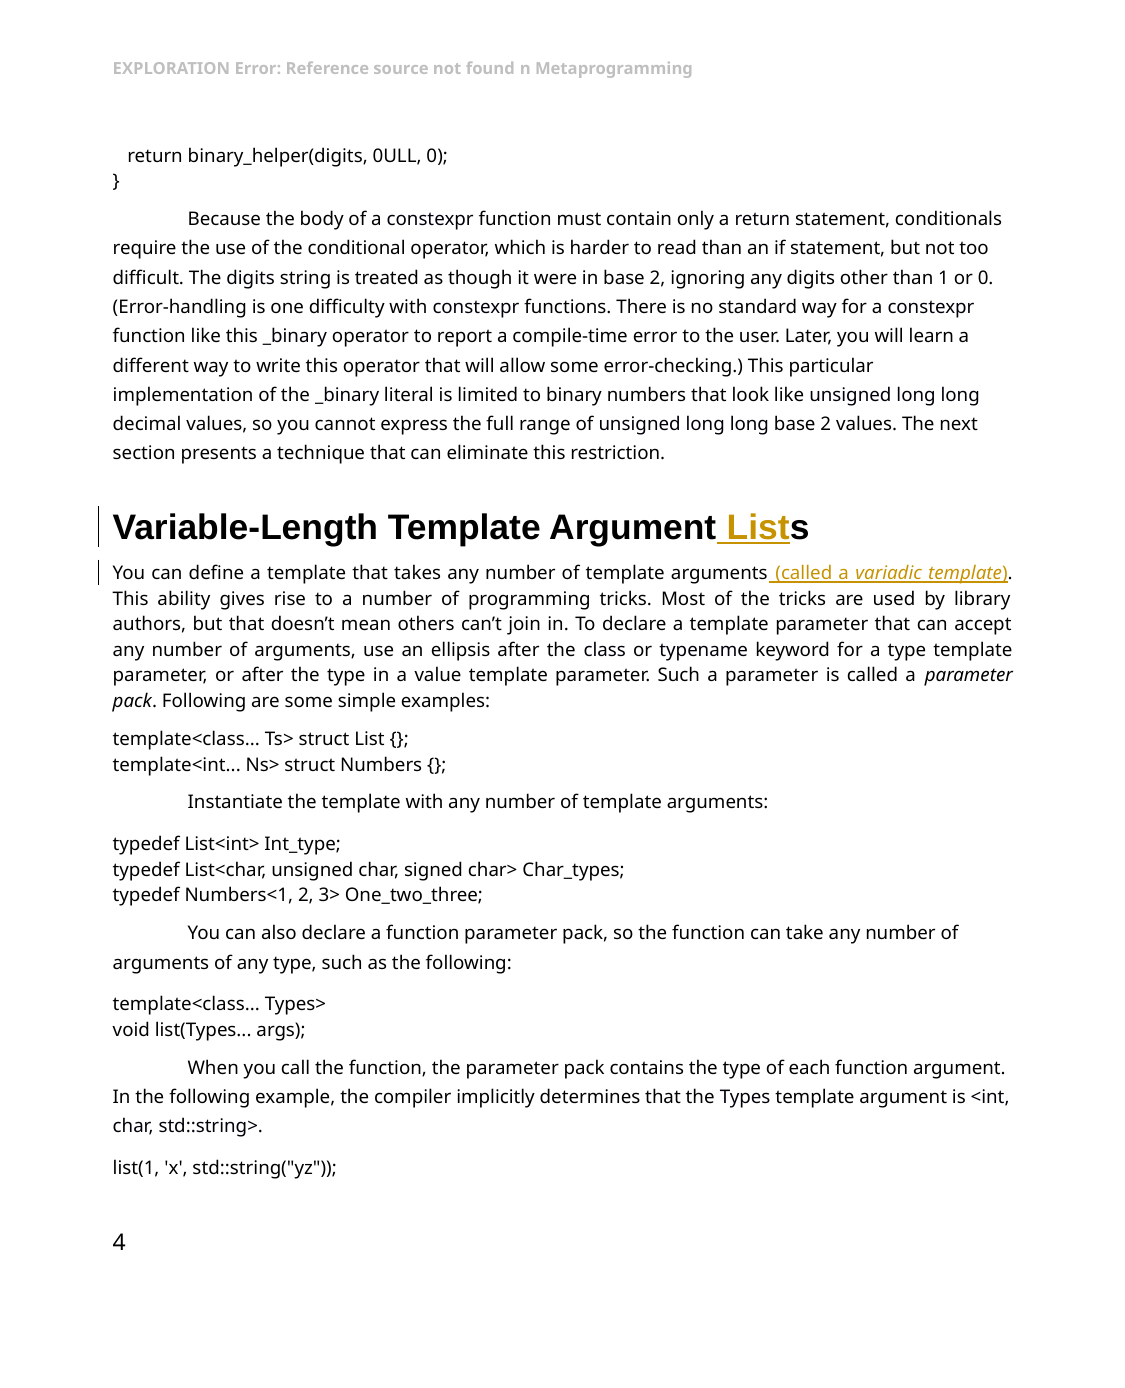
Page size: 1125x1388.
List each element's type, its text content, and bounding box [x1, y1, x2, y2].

text You can define a template that takes any number of template arguments (called a variadic template). This ability gives rise to a number of programming tricks. Most of the tricks are used by library authors, but that doesn’t mean others can’t join in. To declare a template parameter that can accept any number of arguments, use an ellipsis after the class or typename keyword for a type template parameter, or after the type in a value template parameter. Such a parameter is called a parameter pack. Following are some simple examples: [112, 560, 1012, 713]
subtitle Variable-Length Template Argument Lists [112, 506, 1012, 547]
text template<int... Ns> struct Numbers {}; [112, 751, 1012, 776]
text typedef List<int> Int_type; [112, 831, 1012, 856]
text list(1, 'x', std::string("yz")); [112, 1154, 1012, 1180]
text typedef List<char, unsigned char, signed char> Char_types; [112, 856, 1012, 882]
text When you call the function, the parameter pack contains the type of each function argument. In the following example, the compiler implicitly determines that the Types template argument is <int, char, std::string>. [112, 1054, 1012, 1138]
text You can also declare a function parameter pack, so the function can take any number of arguments of any type, such as the following: [112, 920, 1012, 974]
text } [112, 167, 1012, 193]
text return binary_helper(digits, 0ULL, 0); [112, 142, 1012, 167]
text typedef Numbers<1, 2, 3> One_two_three; [112, 882, 1012, 907]
text void list(Types... args); [112, 1016, 1012, 1042]
text Instantiate the template with any number of template arguments: [112, 789, 1012, 814]
text template<class... Ts> struct List {}; [112, 725, 1012, 751]
text Because the body of a constexpr function must contain only a return statement, conditionals require the use of the conditional operator, which is harder to read than an if statement, but not too difficult. The digits string is treated as though it were in base 2, ignoring any digits other than 1 or 0. (Error-handling is one difficulty with constexpr functions. There is no standard way for a constexpr function like this _binary operator to report a compile-time error to the user. Later, you will learn a different way to write this operator that will allow some error-checking.) This particular implementation of the _binary literal is limited to binary numbers that look like unsigned long long decimal values, so you cannot express the full range of unsigned long long base 2 values. The next section presents a technique that can eliminate this restriction. [112, 206, 1012, 465]
text template<class... Types> [112, 991, 1012, 1016]
